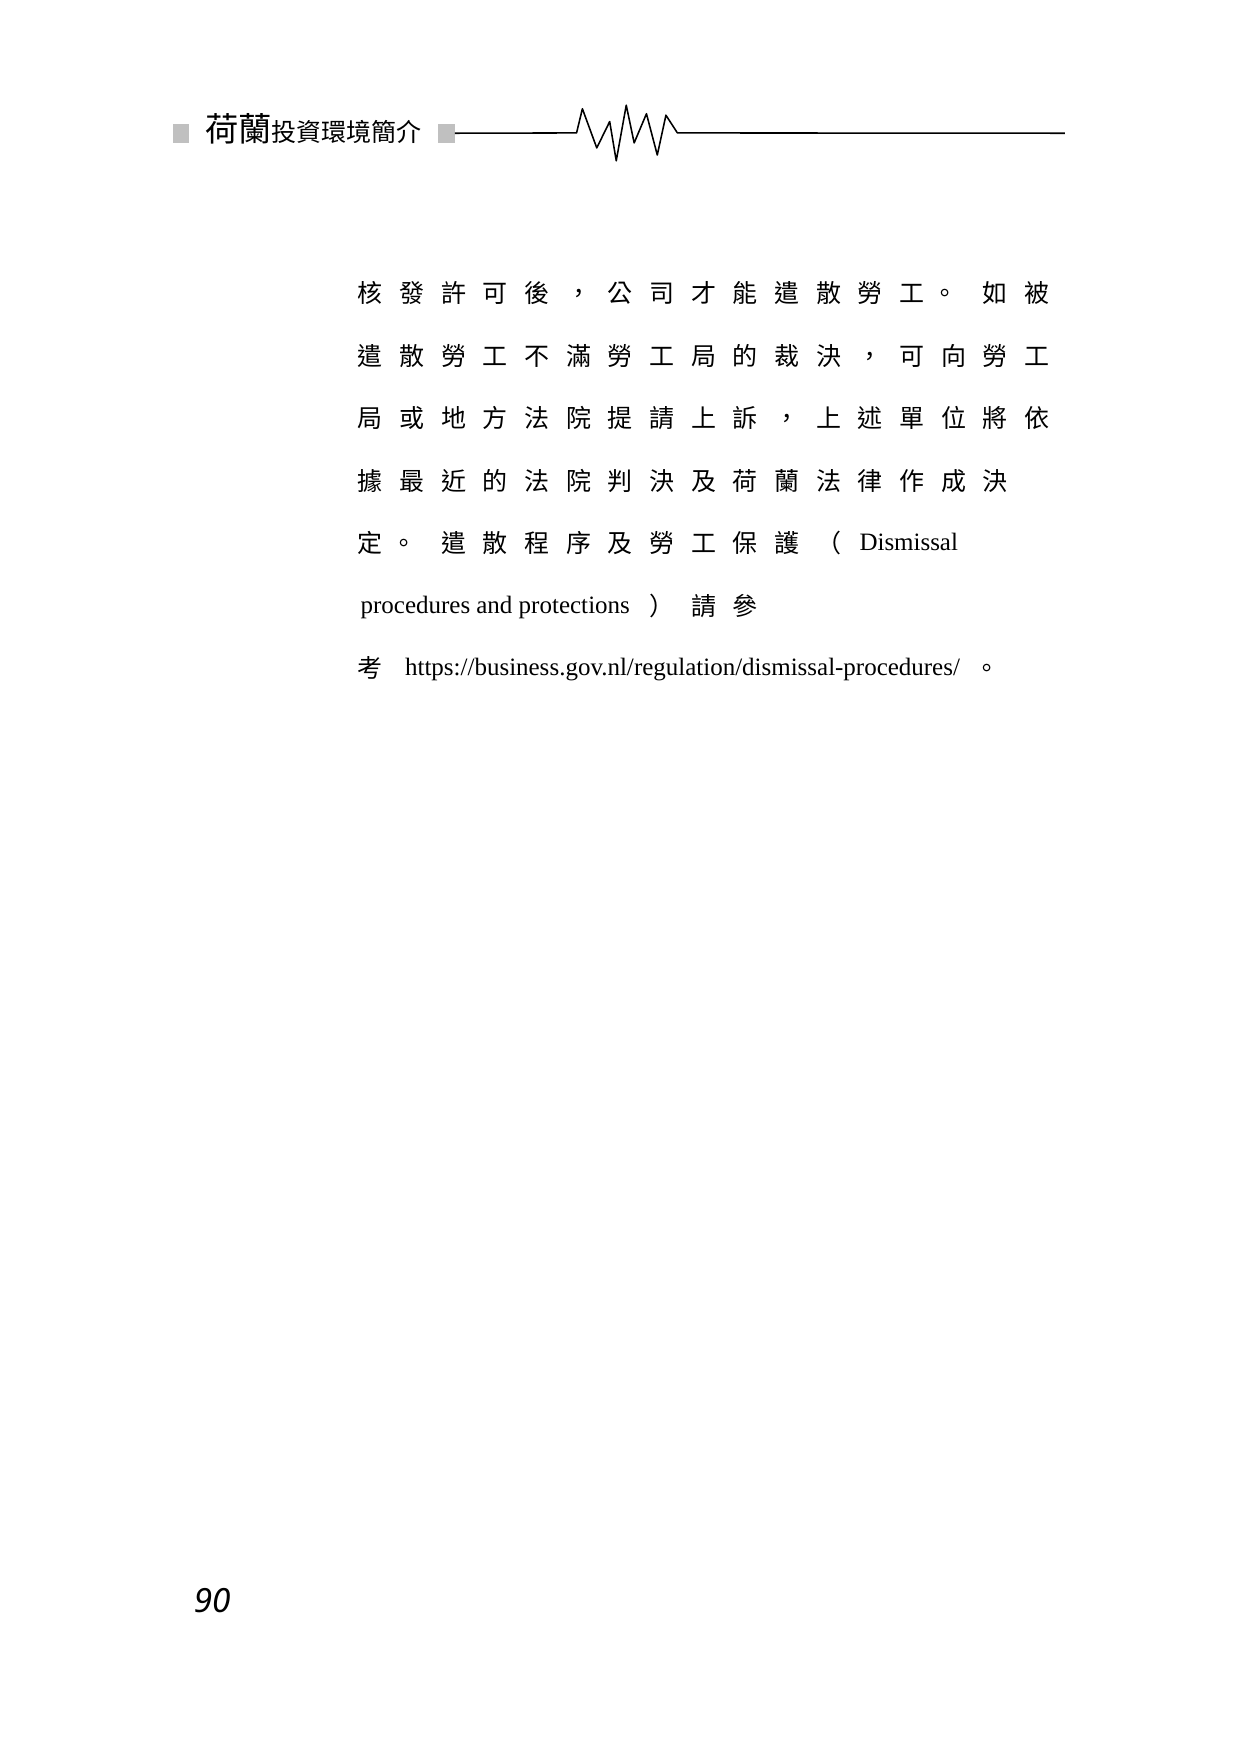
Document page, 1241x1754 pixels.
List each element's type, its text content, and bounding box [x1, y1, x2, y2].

text 核發許可後，公司才能遣散勞工。如被遣散勞工不滿勞工局的裁決，可向勞工局或地方法院提請上訴，上述單位將依據最近的法院判決及荷蘭法律作成決定。遣散程序及勞工保護（Dismissal procedures and protections）請參考https://business.gov.nl/regulation/dismissal-procedures/。 [330, 250, 1058, 688]
